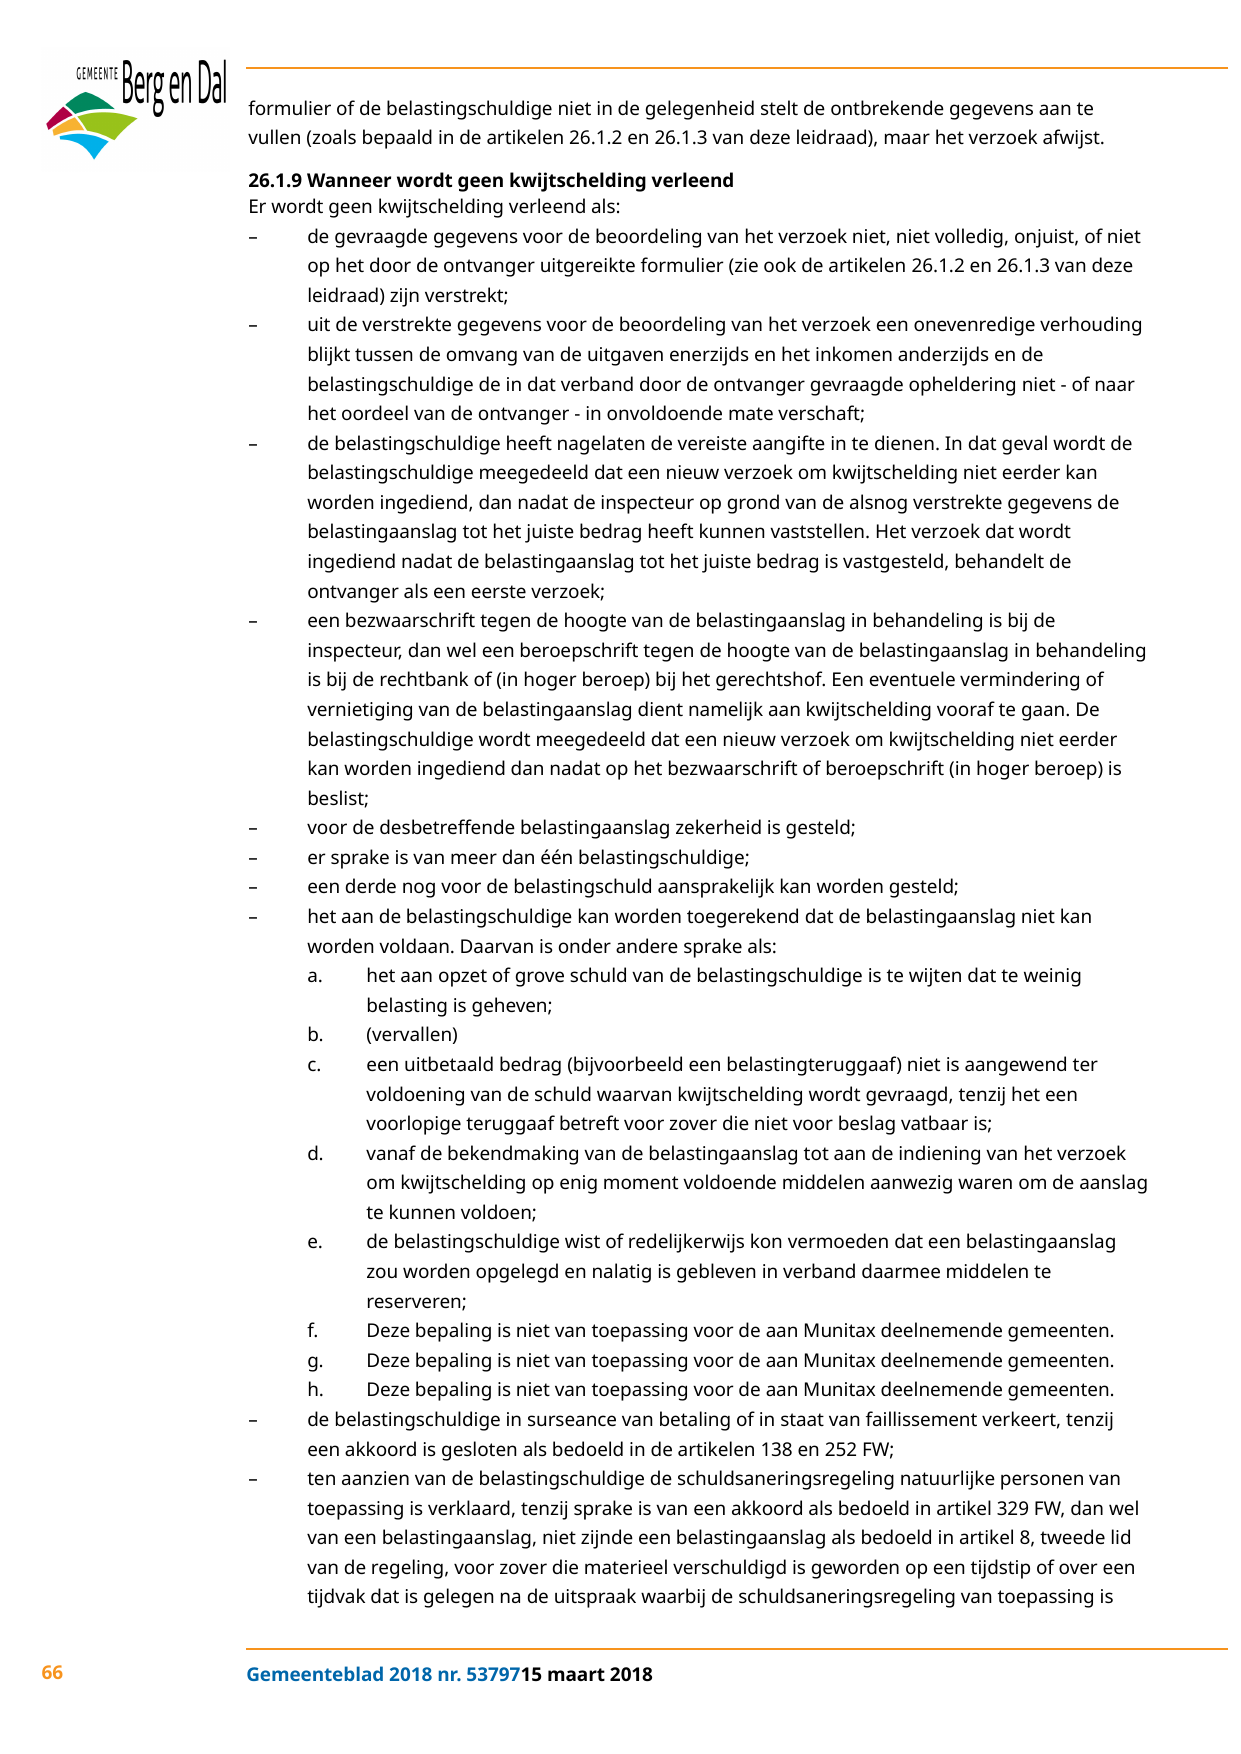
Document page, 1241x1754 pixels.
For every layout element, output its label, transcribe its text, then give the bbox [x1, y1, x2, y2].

list ten aanzien van de belastingschuldige de schuldsaneringsregeling natuurlijke personen van toepassing is verklaard, tenzij sprake is van een akkoord als bedoeld in artikel 329 FW, dan wel van een belastingaanslag, niet zijnde een belastingaanslag als bedoeld in artikel 8, tweede lid van de regeling, voor zover die materieel verschuldigd is geworden op een tijdstip of over een tijdvak dat is gelegen na de uitspraak waarbij de schuldsaneringsregeling van toepassing is [248, 1465, 1152, 1609]
list de belastingschuldige heeft nagelaten de vereiste aangifte in te dienen. In dat geval wordt de belastingschuldige meegedeeld dat een nieuw verzoek om kwijtschelding niet eerder kan worden ingediend, dan nadat de inspecteur op grond van de alsnog verstrekte gegevens de belastingaanslag tot het juiste bedrag heeft kunnen vaststellen. Het verzoek dat wordt ingediend nadat de belastingaanslag tot het juiste bedrag is vastgesteld, behandelt de ontvanger als een eerste verzoek; [248, 430, 1152, 603]
picture [41, 47, 231, 172]
list Deze bepaling is niet van toepassing voor de aan Munitax deelnemende gemeenten. [307, 1347, 1152, 1373]
list de gevraagde gegevens voor de beoordeling van het verzoek niet, niet volledig, onjuist, of niet op het door de ontvanger uitgereikte formulier (zie ook de artikelen 26.1.2 en 26.1.3 van deze leidraad) zijn verstrekt; [248, 223, 1152, 308]
list een uitbetaald bedrag (bijvoorbeeld een belastingteruggaaf) niet is aangewend ter voldoening van de schuld waarvan kwijtschelding wordt gevraagd, tenzij het een voorlopige teruggaaf betreft voor zover die niet voor beslag vatbaar is; [307, 1051, 1152, 1136]
list vanaf de bekendmaking van de belastingaanslag tot aan de indiening van het verzoek om kwijtschelding op enig moment voldoende middelen aanwezig waren om de aanslag te kunnen voldoen; [307, 1140, 1152, 1225]
list een bezwaarschrift tegen de hoogte van de belastingaanslag in behandeling is bij de inspecteur, dan wel een beroepschrift tegen de hoogte van de belastingaanslag in behandeling is bij de rechtbank of (in hoger beroep) bij het gerechtshof. Een eventuele vermindering of vernietiging van de belastingaanslag dient namelijk aan kwijtschelding vooraf te gaan. De belastingschuldige wordt meegedeeld dat een nieuw verzoek om kwijtschelding niet eerder kan worden ingediend dan nadat op het bezwaarschrift of beroepschrift (in hoger beroep) is beslist; [248, 607, 1152, 811]
list uit de verstrekte gegevens voor de beoordeling van het verzoek een onevenredige verhouding blijkt tussen de omvang van de uitgaven enerzijds en het inkomen anderzijds en de belastingschuldige de in dat verband door de ontvanger gevraagde opheldering niet - of naar het oordeel van de ontvanger - in onvoldoende mate verschaft; [248, 312, 1152, 426]
list de belastingschuldige in surseance van betaling of in staat van faillissement verkeert, tenzij een akkoord is gesloten als bedoeld in de artikelen 138 en 252 FW; [248, 1406, 1152, 1461]
list (vervallen) [307, 1022, 1152, 1047]
text formulier of de belastingschuldige niet in de gelegenheid stelt de ontbrekende gegevens aan te vullen (zoals bepaald in de artikelen 26.1.2 en 26.1.3 van deze leidraad), maar het verzoek afwijst. [248, 95, 1152, 150]
list een derde nog voor de belastingschuld aansprakelijk kan worden gesteld; [248, 874, 1152, 899]
list Deze bepaling is niet van toepassing voor de aan Munitax deelnemende gemeenten. [307, 1317, 1152, 1343]
text Er wordt geen kwijtschelding verleend als: [248, 193, 1152, 219]
list voor de desbetreffende belastingaanslag zekerheid is gesteld; [248, 814, 1152, 840]
list Deze bepaling is niet van toepassing voor de aan Munitax deelnemende gemeenten. [307, 1377, 1152, 1402]
list er sprake is van meer dan één belastingschuldige; [248, 844, 1152, 870]
text 26.1.9 Wanneer wordt geen kwijtschelding verleend [248, 167, 1152, 193]
list de belastingschuldige wist of redelijkerwijs kon vermoeden dat een belastingaanslag zou worden opgelegd en nalatig is gebleven in verband daarmee middelen te reserveren; [307, 1229, 1152, 1313]
list het aan opzet of grove schuld van de belastingschuldige is te wijten dat te weinig belasting is geheven; [307, 962, 1152, 1018]
list het aan de belastingschuldige kan worden toegerekend dat de belastingaanslag niet kan worden voldaan. Daarvan is onder andere sprake als: [248, 903, 1152, 958]
